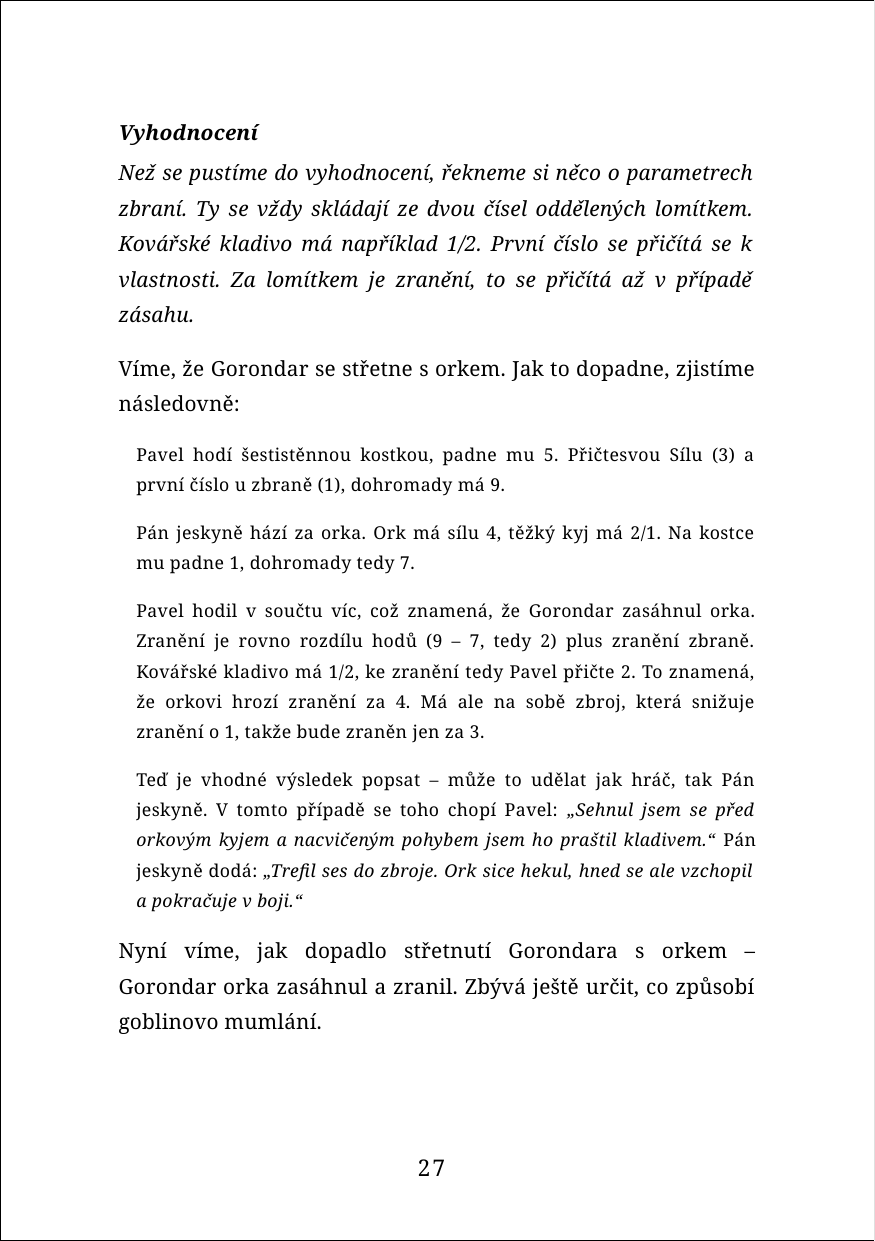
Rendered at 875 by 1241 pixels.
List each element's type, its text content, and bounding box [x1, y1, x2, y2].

text Než se pustíme do vyhodnocení, řekneme si něco o parametrech zbraní. Ty se vždy skládají ze dvou čísel oddělených lomítkem. Kovářské kladivo má například 1/2. První číslo se přičítá se k vlastnosti. Za lomítkem je zranění, to se přičítá až v případě zásahu. [118, 158, 756, 329]
subtitle Vyhodnocení [118, 118, 756, 147]
text Nyní víme, jak dopadlo střetnutí Gorondara s orkem – Gorondar orka zasáhnul a zranil. Zbývá ještě určit, co způsobí goblinovo mumlání. [118, 936, 756, 1036]
text Pavel hodil v součtu víc, což znamená, že Gorondar zasáhnul orka. Zranění je rovno rozdílu hodů (9 – 7, tedy 2) plus zranění zbraně. Kovářské kladivo má 1/2, ke zranění tedy Pavel přičte 2. To znamená, že orkovi hrozí zranění za 4. Má ale na sobě zbroj, která snižuje zranění o 1, takže bude zraněn jen za 3. [136, 599, 756, 744]
text Pán jeskyně hází za orka. Ork má sílu 4, těžký kyj má 2/1. Na kostce mu padne 1, dohromady tedy 7. [136, 521, 756, 575]
text Víme, že Gorondar se střetne s orkem. Jak to dopadne, zjistíme následovně: [118, 354, 756, 418]
text Pavel hodí šestistěnnou kostkou, padne mu 5. Přičtesvou Sílu (3) a první číslo u zbraně (1), dohromady má 9. [136, 442, 756, 497]
text Teď je vhodné výsledek popsat – může to udělat jak hráč, tak Pán jeskyně. V tomto případě se toho chopí Pavel: „Sehnul jsem se před orkovým kyjem a nacvičeným pohybem jsem ho praštil kladivem.“ Pán jeskyně dodá: „Trefil ses do zbroje. Ork sice hekul, hned se ale vzchopil a pokračuje v boji.“ [136, 767, 756, 912]
